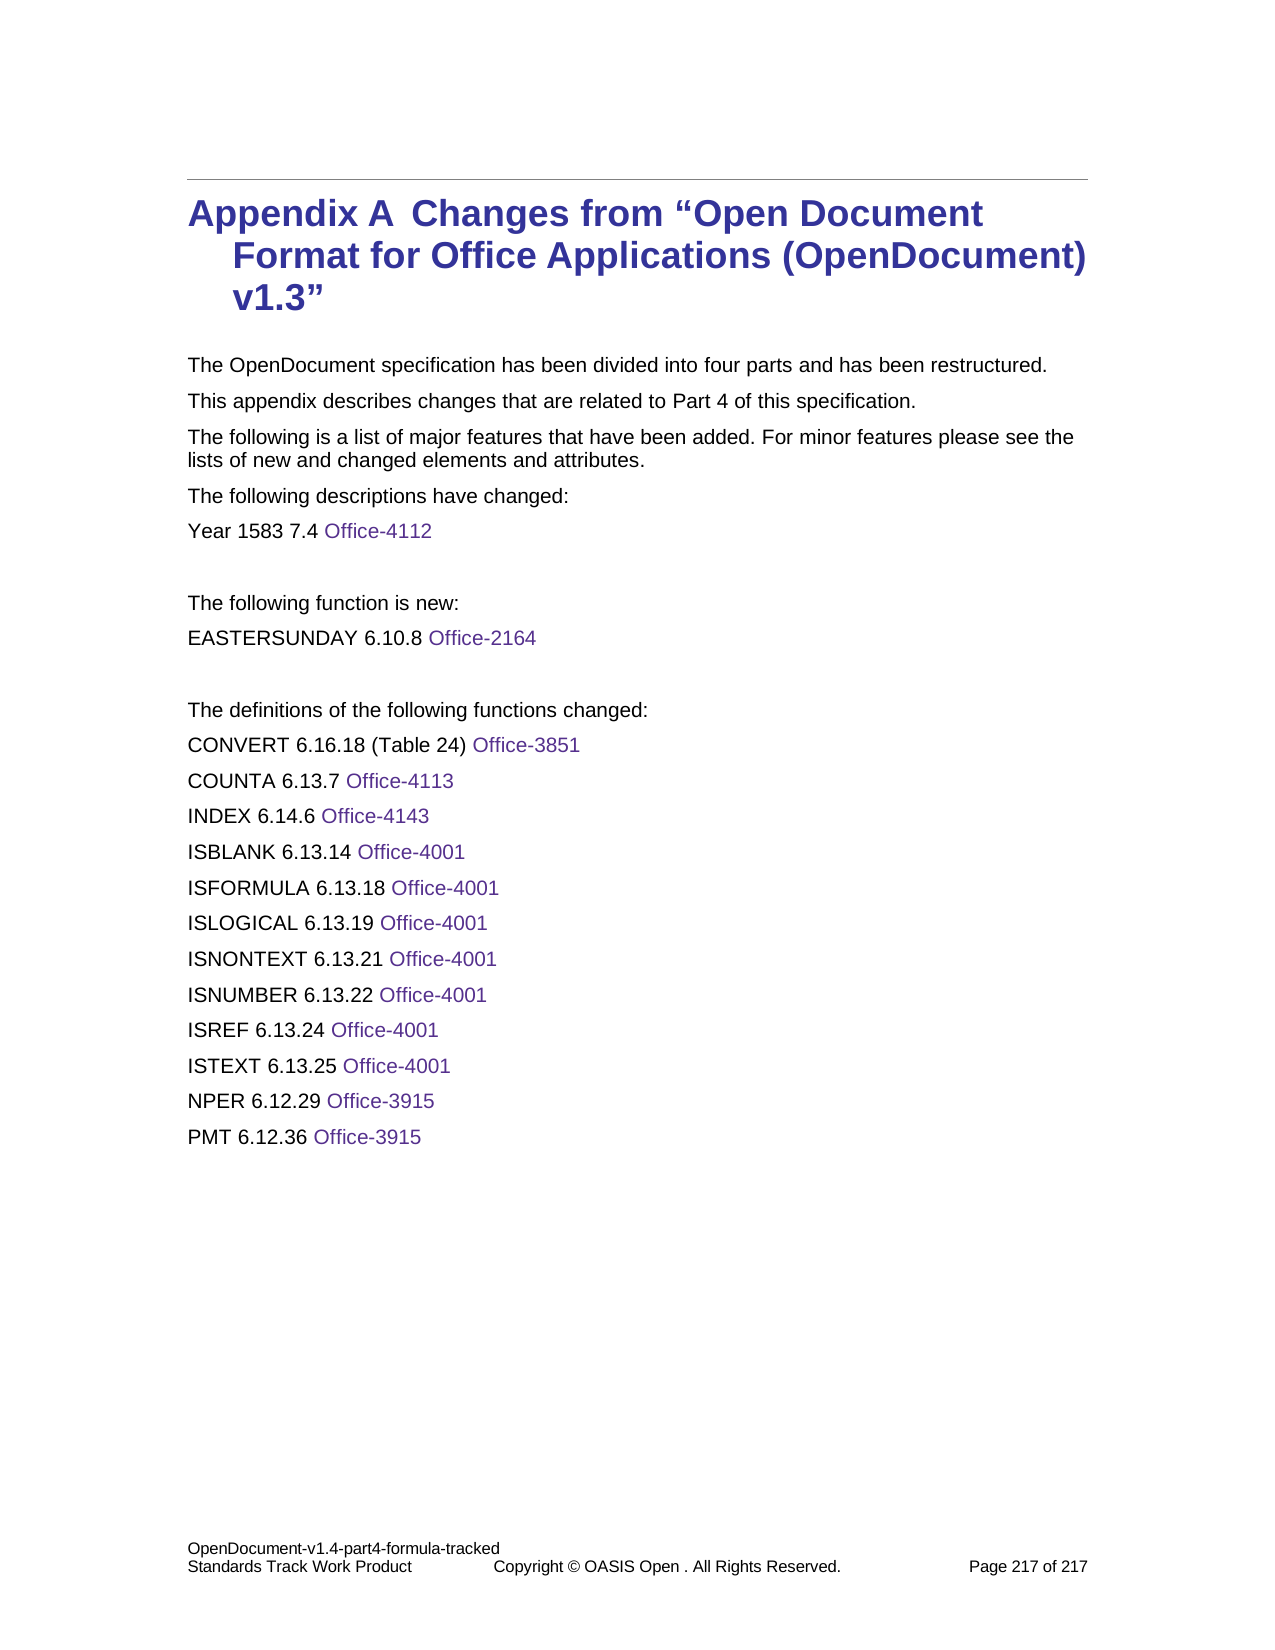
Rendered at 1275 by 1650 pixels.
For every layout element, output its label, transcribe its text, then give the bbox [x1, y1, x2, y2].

text ISFORMULA 6.13.18 Office-4001 [187, 876, 1088, 900]
text ISBLANK 6.13.14 Office-4001 [187, 841, 1088, 864]
text CONVERT 6.16.18 (Table 24) Office-3851 [187, 734, 1088, 757]
text ISLOGICAL 6.13.19 Office-4001 [187, 912, 1088, 935]
text PMT 6.12.36 Office-3915 [187, 1126, 1088, 1149]
text This appendix describes changes that are related to Part 4 of this specification. [187, 389, 1088, 413]
text EASTERSUNDAY 6.10.8 Office-2164 [187, 627, 1088, 650]
text INDEX 6.14.6 Office-4143 [187, 805, 1088, 828]
text The OpenDocument specification has been divided into four parts and has been restructured. [187, 354, 1088, 377]
text ISREF 6.13.24 Office-4001 [187, 1019, 1088, 1042]
text The definitions of the following functions changed: [187, 698, 1088, 722]
text COUNTA 6.13.7 Office-4113 [187, 769, 1088, 793]
text The following function is new: [187, 591, 1088, 615]
subtitle Changes from “Open Document Format for Office Applications (OpenDocument) v1.3” [187, 180, 1088, 319]
text NPER 6.12.29 Office-3915 [187, 1090, 1088, 1113]
text The following descriptions have changed: [187, 484, 1088, 508]
text ISNONTEXT 6.13.21 Office-4001 [187, 947, 1088, 971]
text ISTEXT 6.13.25 Office-4001 [187, 1054, 1088, 1078]
text Year 1583 7.4 Office-4112 [187, 520, 1088, 543]
text ISNUMBER 6.13.22 Office-4001 [187, 983, 1088, 1007]
text The following is a list of major features that have been added. For minor features please see the lists of new and changed elements and attributes. [187, 425, 1088, 472]
